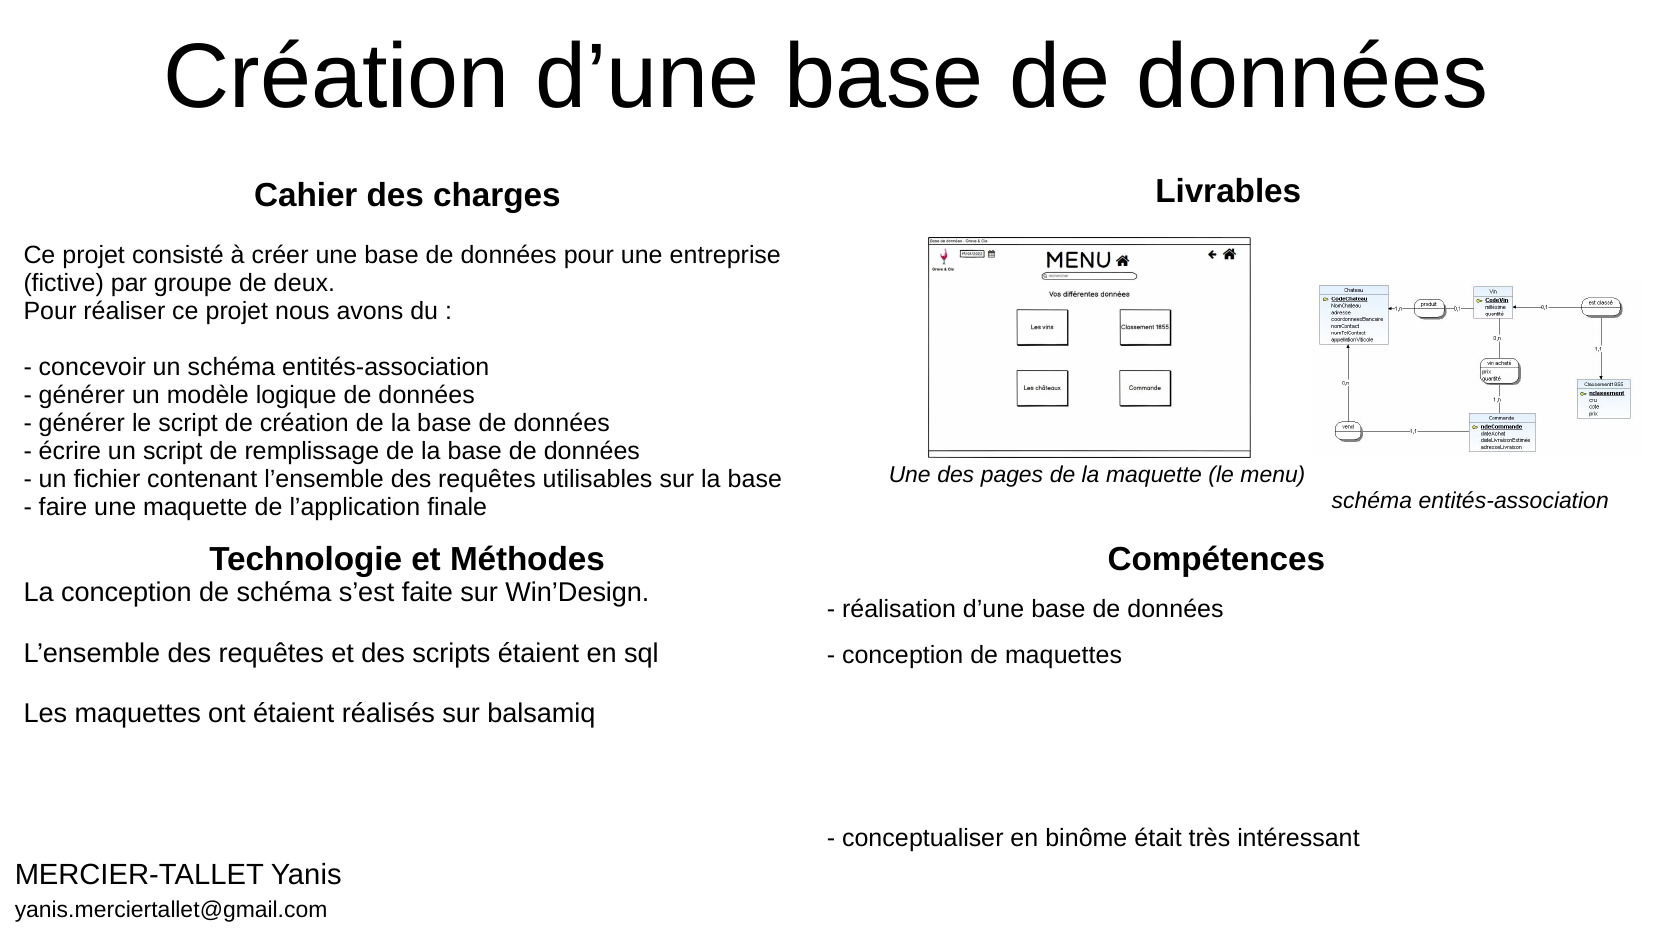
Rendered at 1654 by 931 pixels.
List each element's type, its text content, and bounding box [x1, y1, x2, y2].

text_box Compétences - réalisation d’une base de données - conception de maquettes - conceptualiser en binôme était très intéressant [826, 540, 1607, 910]
picture [927, 236, 1252, 454]
text_box yanis.merciertallet@gmail.com [0, 889, 591, 931]
text_box Livrables [826, 165, 1630, 218]
picture [1311, 280, 1642, 455]
text_box Technologie et Méthodes La conception de schéma s’est faite sur Win’Design. L’ensemble des requêtes et des scripts étaient en sql Les maquettes ont étaient réalisés sur balsamiq [23, 540, 792, 898]
text_box MERCIER-TALLET Yanis [0, 850, 461, 889]
text_box Une des pages de la maquette (le menu) schéma entités-association [874, 454, 1654, 526]
title Création d’une base de données [82, 0, 1571, 154]
text_box Cahier des charges Ce projet consisté à créer une base de données pour une entreprise (fictive) par groupe de deux. Pour réaliser ce projet nous avons du : - concevoir un schéma entités-association - générer un modèle logique de données - générer le script de création de la base de données - écrire un script de remplissage de la base de données - un fichier contenant l’ensemble des requêtes utilisables sur la base - faire une maquette de l’application finale [23, 141, 792, 540]
